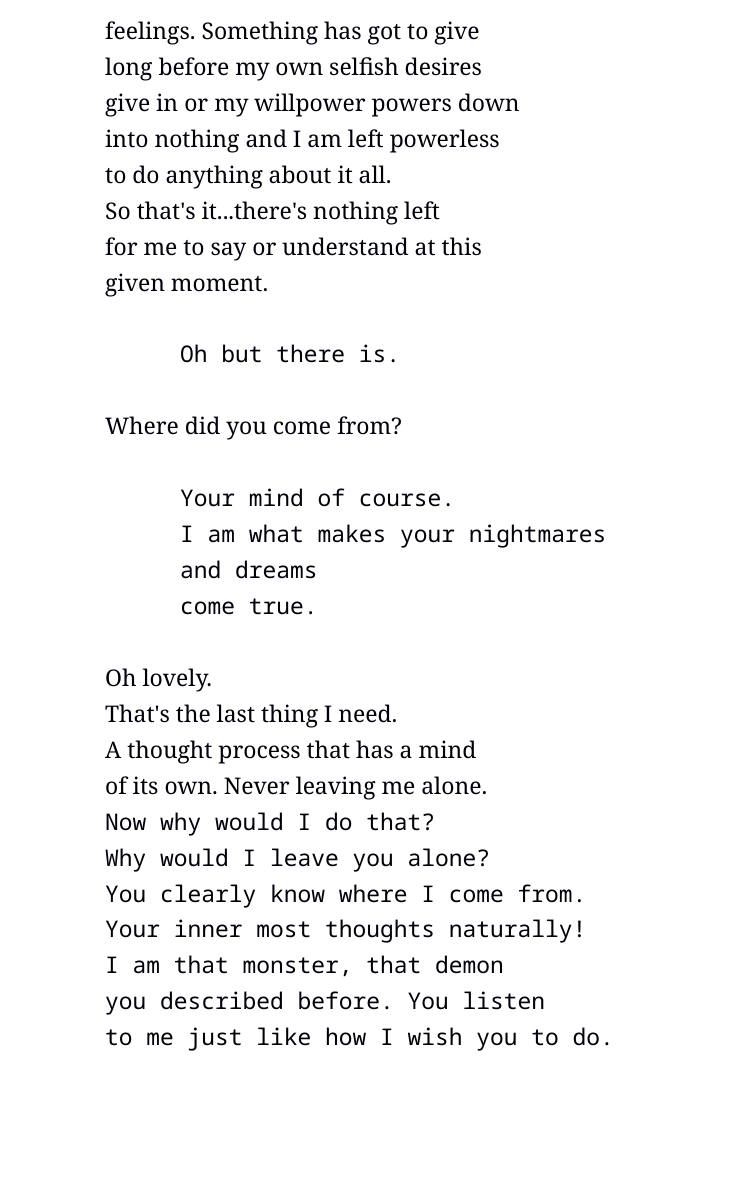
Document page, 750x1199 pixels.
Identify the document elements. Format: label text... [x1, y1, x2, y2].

text to me just like how I wish you to do. [105, 1021, 645, 1052]
text you described before. You listen [105, 985, 645, 1017]
text Your inner most thoughts naturally! [105, 913, 645, 945]
text for me to say or understand at this [105, 231, 645, 262]
text come true. [105, 590, 645, 621]
text A thought process that has a mind [105, 734, 645, 765]
text I am that monster, that demon [105, 949, 645, 981]
text to do anything about it all. [105, 159, 645, 190]
text Where did you come from? [105, 410, 645, 442]
text Oh lovely. [105, 662, 645, 693]
text into nothing and I am left powerless [105, 123, 645, 154]
text That's the last thing I need. [105, 698, 645, 729]
text of its own. Never leaving me alone. [105, 770, 645, 801]
text given moment. [105, 267, 645, 298]
text long before my own selfish desires [105, 51, 645, 82]
text I am what makes your nightmares [105, 518, 645, 549]
text You clearly know where I come from. [105, 877, 645, 909]
text and dreams [105, 554, 645, 585]
text Now why would I do that? [105, 806, 645, 837]
text Your mind of course. [105, 482, 645, 513]
text give in or my willpower powers down [105, 87, 645, 118]
text So that's it...there's nothing left [105, 195, 645, 226]
text Why would I leave you alone? [105, 842, 645, 873]
text Oh but there is. [105, 338, 645, 370]
text feelings. Something has got to give [105, 15, 645, 46]
